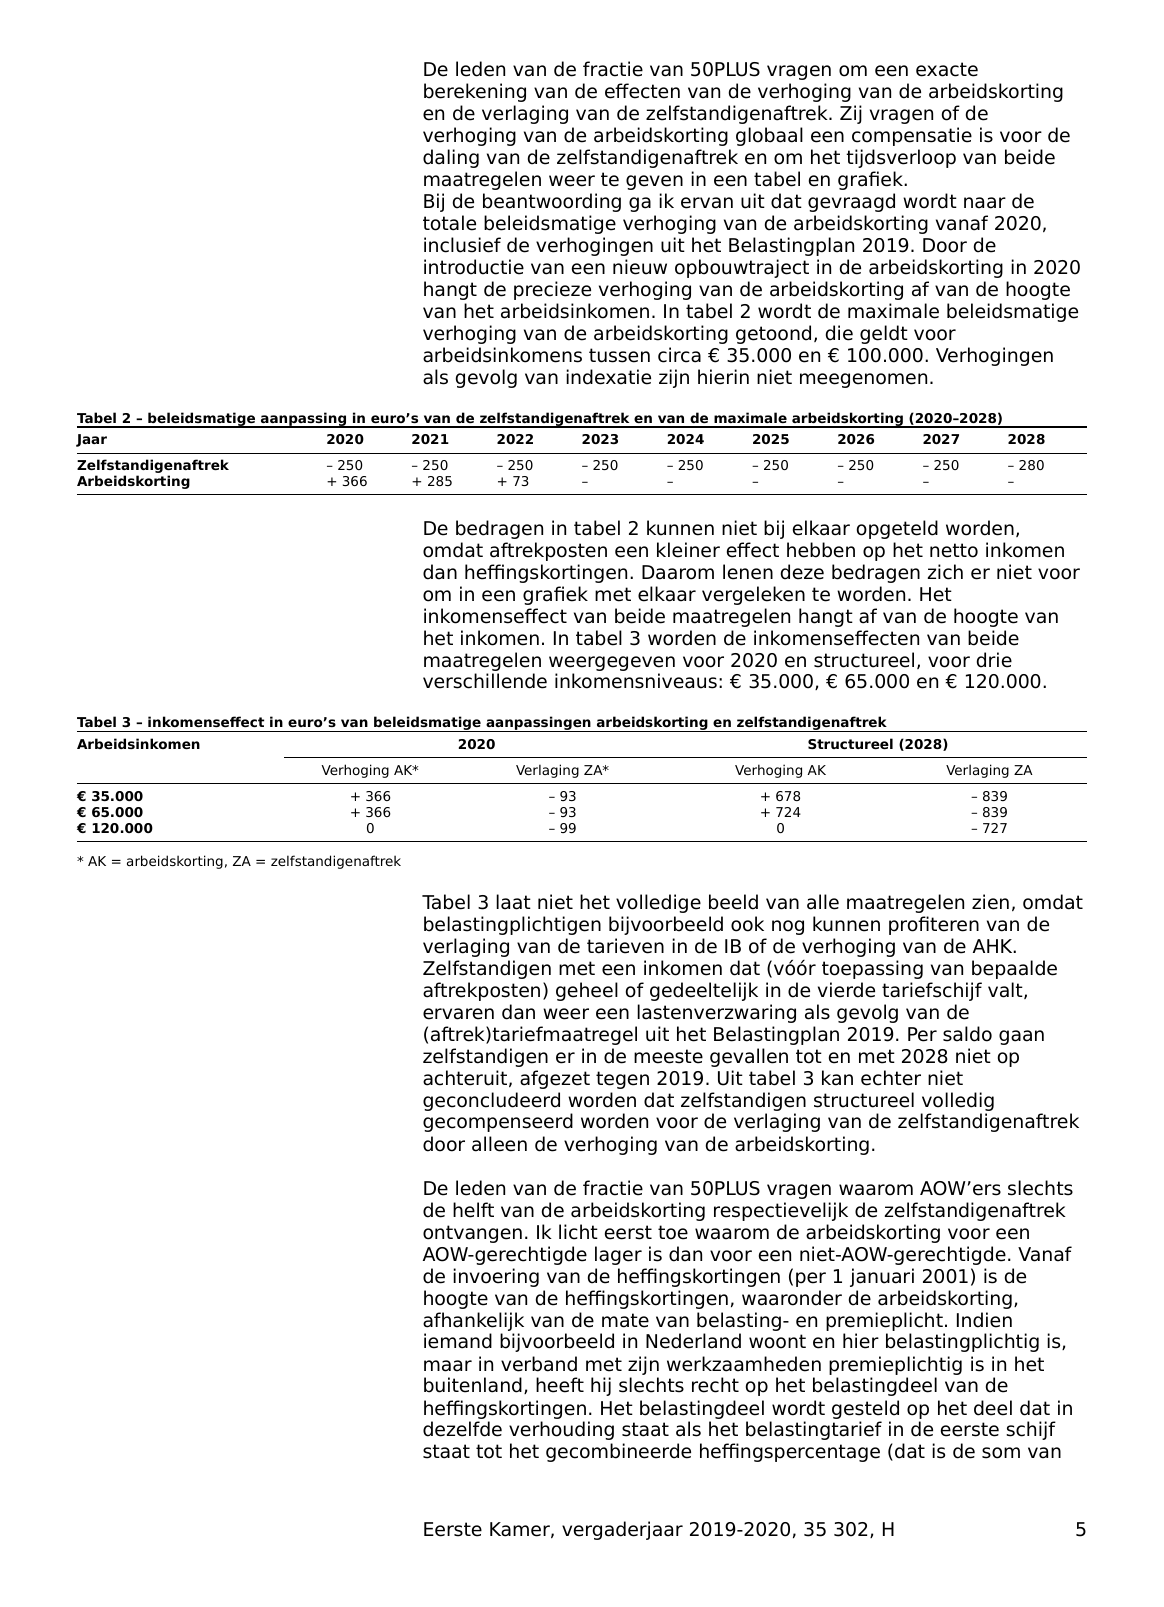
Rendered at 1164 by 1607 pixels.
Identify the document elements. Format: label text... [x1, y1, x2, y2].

table_cell – [831, 474, 916, 494]
table_cell – [916, 474, 1001, 494]
table_cell – 250 [405, 454, 490, 474]
table_cell 2023 [576, 428, 661, 452]
table_cell Verlaging ZA* [456, 758, 669, 783]
text Bij de beantwoording ga ik ervan uit dat gevraagd wordt naar de totale beleidsmatige verhoging van de arbeidskorting vanaf 2020, inclusief de verhogingen uit het Belastingplan 2019. Door de introductie van een nieuw opbouwtraject in de arbeidskorting in 2020 hangt de precieze verhoging van de arbeidskorting af van de hoogte van het arbeidsinkomen. In tabel 2 wordt de maximale beleidsmatige verhoging van de arbeidskorting getoond, die geldt voor arbeidsinkomens tussen circa € 35.000 en € 100.000. Verhogingen als gevolg van indexatie zijn hierin niet meegenomen. [422, 191, 1087, 389]
table_cell Jaar [77, 428, 320, 452]
table_cell – [1001, 474, 1087, 494]
table_cell + 366 [284, 784, 456, 805]
table_cell Verhoging AK* [284, 758, 456, 783]
table_cell Zelfstandigenaftrek [77, 454, 320, 474]
table_cell – 839 [892, 784, 1087, 805]
table_cell + 366 [284, 805, 456, 821]
table_cell – 93 [456, 784, 669, 805]
table_cell Structureel (2028) [669, 732, 1087, 757]
table_cell – 250 [746, 454, 831, 474]
table_cell – [746, 474, 831, 494]
table_cell – 839 [892, 805, 1087, 821]
table_cell 2020 [284, 732, 669, 757]
text De leden van de fractie van 50PLUS vragen waarom AOW’ers slechts de helft van de arbeidskorting respectievelijk de zelfstandigenaftrek ontvangen. Ik licht eerst toe waarom de arbeidskorting voor een AOW-gerechtigde lager is dan voor een niet-AOW-gerechtigde. Vanaf de invoering van de heffingskortingen (per 1 januari 2001) is de hoogte van de heffingskortingen, waaronder de arbeidskorting, afhankelijk van de mate van belasting- en premieplicht. Indien iemand bijvoorbeeld in Nederland woont en hier belastingplichtig is, maar in verband met zijn werkzaamheden premieplichtig is in het buitenland, heeft hij slechts recht op het belastingdeel van de heffingskortingen. Het belastingdeel wordt gesteld op het deel dat in dezelfde verhouding staat als het belastingtarief in de eerste schijf staat tot het gecombineerde heffingspercentage (dat is de som van [422, 1178, 1087, 1463]
text De leden van de fractie van 50PLUS vragen om een exacte berekening van de effecten van de verhoging van de arbeidskorting en de verlaging van de zelfstandigenaftrek. Zij vragen of de verhoging van de arbeidskorting globaal een compensatie is voor de daling van de zelfstandigenaftrek en om het tijdsverloop van beide maatregelen weer te geven in een tabel en grafiek. [422, 59, 1087, 191]
table_cell – 727 [892, 821, 1087, 841]
table_cell – [576, 474, 661, 494]
table_cell Arbeidsinkomen [77, 732, 284, 783]
table_cell + 73 [490, 474, 576, 494]
table_cell 2024 [661, 428, 746, 452]
table_cell – 250 [831, 454, 916, 474]
table_cell + 678 [669, 784, 892, 805]
table_cell Arbeidskorting [77, 474, 320, 494]
table_cell – 280 [1001, 454, 1087, 474]
table_cell 2025 [746, 428, 831, 452]
text De bedragen in tabel 2 kunnen niet bij elkaar opgeteld worden, omdat aftrekposten een kleiner effect hebben op het netto inkomen dan heffingskortingen. Daarom lenen deze bedragen zich er niet voor om in een grafiek met elkaar vergeleken te worden. Het inkomenseffect van beide maatregelen hangt af van de hoogte van het inkomen. In tabel 3 worden de inkomenseffecten van beide maatregelen weergegeven voor 2020 en structureel, voor drie verschillende inkomensniveaus: € 35.000, € 65.000 en € 120.000. [422, 518, 1087, 693]
table_cell – 93 [456, 805, 669, 821]
table_cell – 250 [576, 454, 661, 474]
table_cell 2028 [1001, 428, 1087, 452]
table_cell 2020 [320, 428, 405, 452]
table_cell 0 [284, 821, 456, 841]
table_cell Verhoging AK [669, 758, 892, 783]
table_cell – 250 [490, 454, 576, 474]
table_cell 2026 [831, 428, 916, 452]
table_cell – 250 [661, 454, 746, 474]
table_cell € 65.000 [77, 805, 284, 821]
table_cell – 99 [456, 821, 669, 841]
table_cell 2027 [916, 428, 1001, 452]
table_header Tabel 2 – beleidsmatige aanpassing in euro’s van de zelfstandigenaftrek en van de maximale arbeidskorting (2020–2028) [77, 411, 1087, 426]
table_cell – 250 [320, 454, 405, 474]
table_cell – 250 [916, 454, 1001, 474]
table_cell + 366 [320, 474, 405, 494]
table_cell 2022 [490, 428, 576, 452]
table_cell € 120.000 [77, 821, 284, 841]
table_cell Verlaging ZA [892, 758, 1087, 783]
table_cell 0 [669, 821, 892, 841]
table_cell – [661, 474, 746, 494]
table_cell € 35.000 [77, 784, 284, 805]
table_cell + 724 [669, 805, 892, 821]
table_cell * AK = arbeidskorting, ZA = zelfstandigenaftrek [77, 842, 1087, 869]
table_header Tabel 3 – inkomenseffect in euro’s van beleidsmatige aanpassingen arbeidskorting en zelfstandigenaftrek [77, 715, 1087, 731]
text Tabel 3 laat niet het volledige beeld van alle maatregelen zien, omdat belastingplichtigen bijvoorbeeld ook nog kunnen profiteren van de verlaging van de tarieven in de IB of de verhoging van de AHK. Zelfstandigen met een inkomen dat (vóór toepassing van bepaalde aftrekposten) geheel of gedeeltelijk in de vierde tariefschijf valt, ervaren dan weer een lastenverzwaring als gevolg van de (aftrek)tariefmaatregel uit het Belastingplan 2019. Per saldo gaan zelfstandigen er in de meeste gevallen tot en met 2028 niet op achteruit, afgezet tegen 2019. Uit tabel 3 kan echter niet geconcludeerd worden dat zelfstandigen structureel volledig gecompenseerd worden voor de verlaging van de zelfstandigenaftrek door alleen de verhoging van de arbeidskorting. [422, 892, 1087, 1155]
table_cell + 285 [405, 474, 490, 494]
table_cell 2021 [405, 428, 490, 452]
